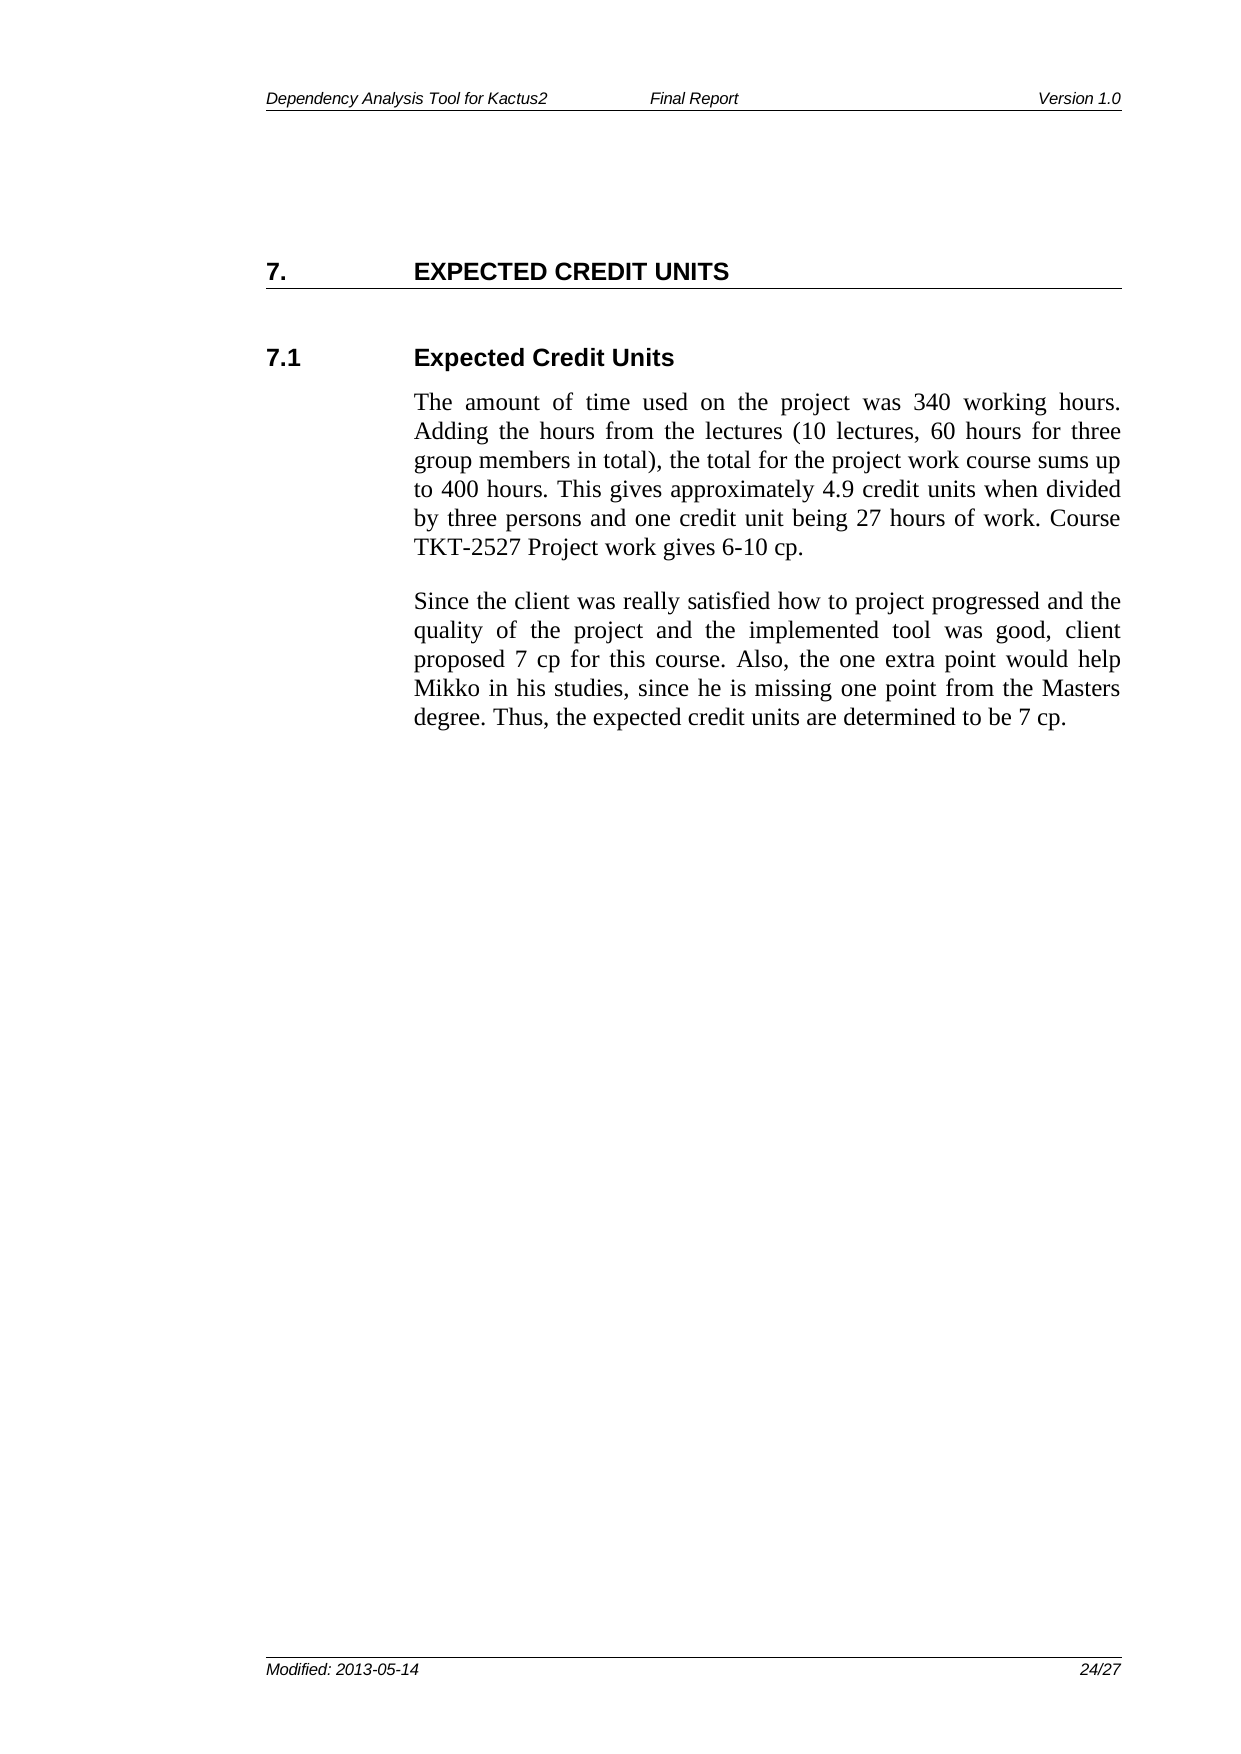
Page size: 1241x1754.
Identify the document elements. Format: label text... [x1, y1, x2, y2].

subtitle Expected Credit Units [266, 257, 1122, 288]
text Since the client was really satisfied how to project progressed and the quality of the project and the implemented tool was good, client proposed 7 cp for this course. Also, the one extra point would help Mikko in his studies, since he is missing one point from the Masters degree. Thus, the expected credit units are determined to be 7 cp. [413, 586, 1122, 731]
subtitle Expected Credit Units [266, 343, 1122, 372]
text The amount of time used on the project was 340 working hours. Adding the hours from the lectures (10 lectures, 60 hours for three group members in total), the total for the project work course sums up to 400 hours. This gives approximately 4.9 credit units when divided by three persons and one credit unit being 27 hours of work. Course TKT-2527 Project work gives 6-10 cp. [413, 387, 1122, 561]
